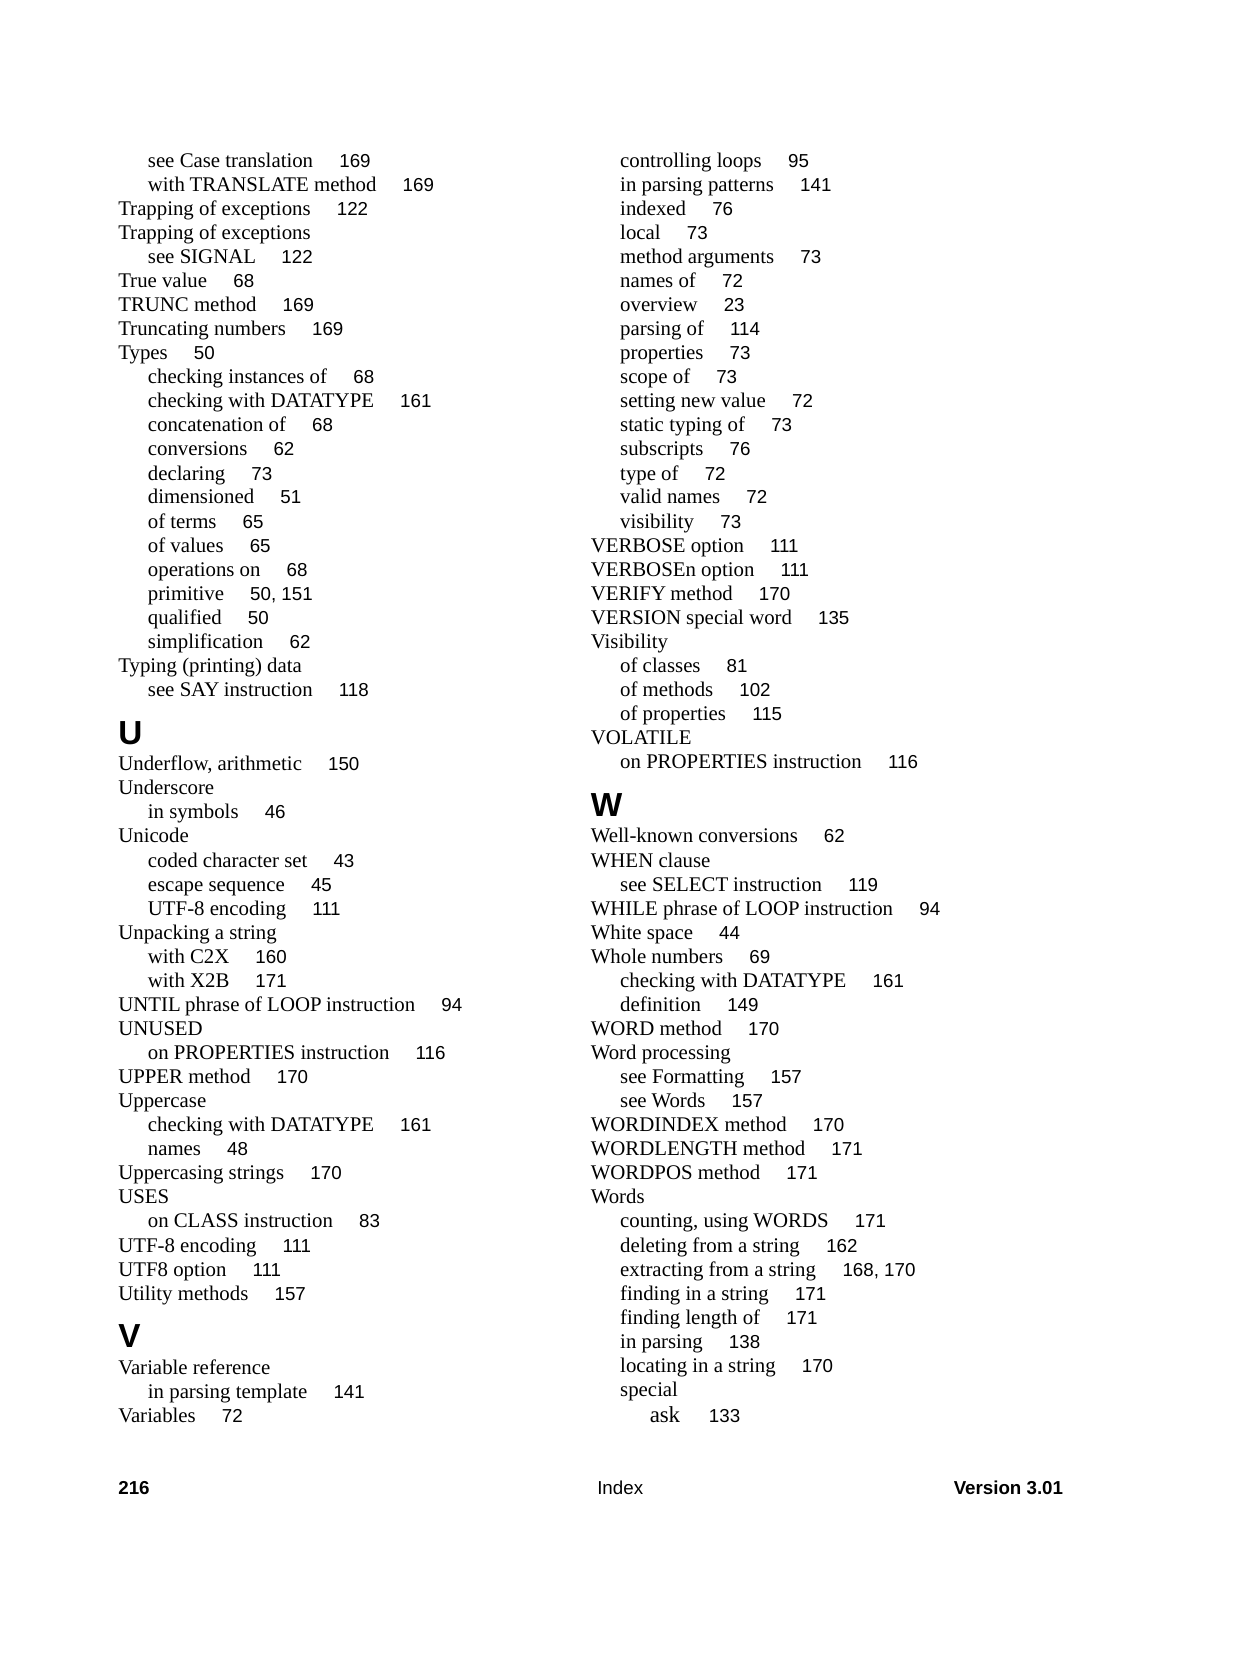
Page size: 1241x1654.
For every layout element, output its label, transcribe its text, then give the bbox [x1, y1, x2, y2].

text WORD method 170 [591, 1016, 1063, 1040]
text TRUNC method 169 [118, 292, 591, 316]
text W [591, 785, 1063, 823]
text with TRANSLATE method 169 [148, 172, 591, 196]
text Typing (printing) data [118, 653, 591, 677]
text Uppercasing strings 170 [118, 1160, 591, 1184]
text of methods 102 [620, 677, 1063, 701]
text Truncating numbers 169 [118, 316, 591, 340]
text controlling loops 95 [620, 148, 1063, 172]
text on CLASS instruction 83 [148, 1208, 591, 1232]
text WHILE phrase of LOOP instruction 94 [591, 896, 1063, 920]
text definition 149 [620, 992, 1063, 1016]
text see Formatting 157 [620, 1064, 1063, 1088]
text scope of 73 [620, 364, 1063, 388]
text coded character set 43 [148, 847, 591, 872]
text in parsing template 141 [148, 1379, 591, 1403]
text dimensioned 51 [148, 484, 591, 508]
text see SELECT instruction 119 [620, 872, 1063, 896]
text Unicode [118, 823, 591, 847]
text names 48 [148, 1136, 591, 1160]
text of values 65 [148, 533, 591, 557]
text of terms 65 [148, 508, 591, 533]
text Underscore [118, 775, 591, 799]
text Underflow, arithmetic 150 [118, 751, 591, 775]
text local 73 [620, 220, 1063, 244]
text UNUSED [118, 1016, 591, 1040]
text in symbols 46 [148, 799, 591, 823]
text Word processing [591, 1040, 1063, 1064]
text Trapping of exceptions [118, 220, 591, 244]
text valid names 72 [620, 484, 1063, 508]
text simplification 62 [148, 629, 591, 653]
text UTF8 option 111 [118, 1257, 591, 1281]
text overview 23 [620, 292, 1063, 316]
text in parsing patterns 141 [620, 172, 1063, 196]
text method arguments 73 [620, 244, 1063, 268]
text WORDINDEX method 170 [591, 1112, 1063, 1136]
text WORDPOS method 171 [591, 1160, 1063, 1184]
text VERBOSEn option 111 [591, 557, 1063, 581]
text operations on 68 [148, 557, 591, 581]
text Types 50 [118, 340, 591, 364]
text USES [118, 1184, 591, 1208]
text White space 44 [591, 920, 1063, 944]
text Visibility [591, 629, 1063, 653]
text subscripts 76 [620, 436, 1063, 460]
text see Case translation 169 [148, 148, 591, 172]
text checking with DATATYPE 161 [620, 968, 1063, 992]
text checking with DATATYPE 161 [148, 1112, 591, 1136]
text deleting from a string 162 [620, 1232, 1063, 1257]
text Well-known conversions 62 [591, 823, 1063, 847]
text parsing of 114 [620, 316, 1063, 340]
text setting new value 72 [620, 388, 1063, 412]
text Utility methods 157 [118, 1281, 591, 1305]
text VERBOSE option 111 [591, 533, 1063, 557]
text finding in a string 171 [620, 1281, 1063, 1305]
text extracting from a string 168, 170 [620, 1257, 1063, 1281]
text UTF-8 encoding 111 [118, 1232, 591, 1257]
text U [118, 713, 591, 751]
text qualified 50 [148, 605, 591, 629]
text declaring 73 [148, 460, 591, 484]
text Variable reference [118, 1355, 591, 1379]
text see SAY instruction 118 [148, 677, 591, 701]
text static typing of 73 [620, 412, 1063, 436]
text WHEN clause [591, 847, 1063, 872]
text type of 72 [620, 460, 1063, 484]
text V [118, 1316, 591, 1355]
text UPPER method 170 [118, 1064, 591, 1088]
text on PROPERTIES instruction 116 [148, 1040, 591, 1064]
text with C2X 160 [148, 944, 591, 968]
text special [620, 1377, 1063, 1401]
text Words [591, 1184, 1063, 1208]
text VOLATILE [591, 725, 1063, 749]
text primitive 50, 151 [148, 581, 591, 605]
text conversions 62 [148, 436, 591, 460]
text UNTIL phrase of LOOP instruction 94 [118, 992, 591, 1016]
text UTF-8 encoding 111 [148, 896, 591, 920]
text see SIGNAL 122 [148, 244, 591, 268]
text Variables 72 [118, 1403, 591, 1427]
text properties 73 [620, 340, 1063, 364]
text names of 72 [620, 268, 1063, 292]
text VERIFY method 170 [591, 581, 1063, 605]
text VERSION special word 135 [591, 605, 1063, 629]
text checking with DATATYPE 161 [148, 388, 591, 412]
text of properties 115 [620, 701, 1063, 725]
text checking instances of 68 [148, 364, 591, 388]
text with X2B 171 [148, 968, 591, 992]
text ask 133 [649, 1401, 1063, 1427]
text Uppercase [118, 1088, 591, 1112]
text escape sequence 45 [148, 872, 591, 896]
text locating in a string 170 [620, 1353, 1063, 1377]
text finding length of 171 [620, 1305, 1063, 1329]
text on PROPERTIES instruction 116 [620, 749, 1063, 773]
text Whole numbers 69 [591, 944, 1063, 968]
text concatenation of 68 [148, 412, 591, 436]
text see Words 157 [620, 1088, 1063, 1112]
text indexed 76 [620, 196, 1063, 220]
text counting, using WORDS 171 [620, 1208, 1063, 1232]
text in parsing 138 [620, 1329, 1063, 1353]
text Unpacking a string [118, 920, 591, 944]
text visibility 73 [620, 508, 1063, 533]
text Trapping of exceptions 122 [118, 196, 591, 220]
text of classes 81 [620, 653, 1063, 677]
text True value 68 [118, 268, 591, 292]
text WORDLENGTH method 171 [591, 1136, 1063, 1160]
